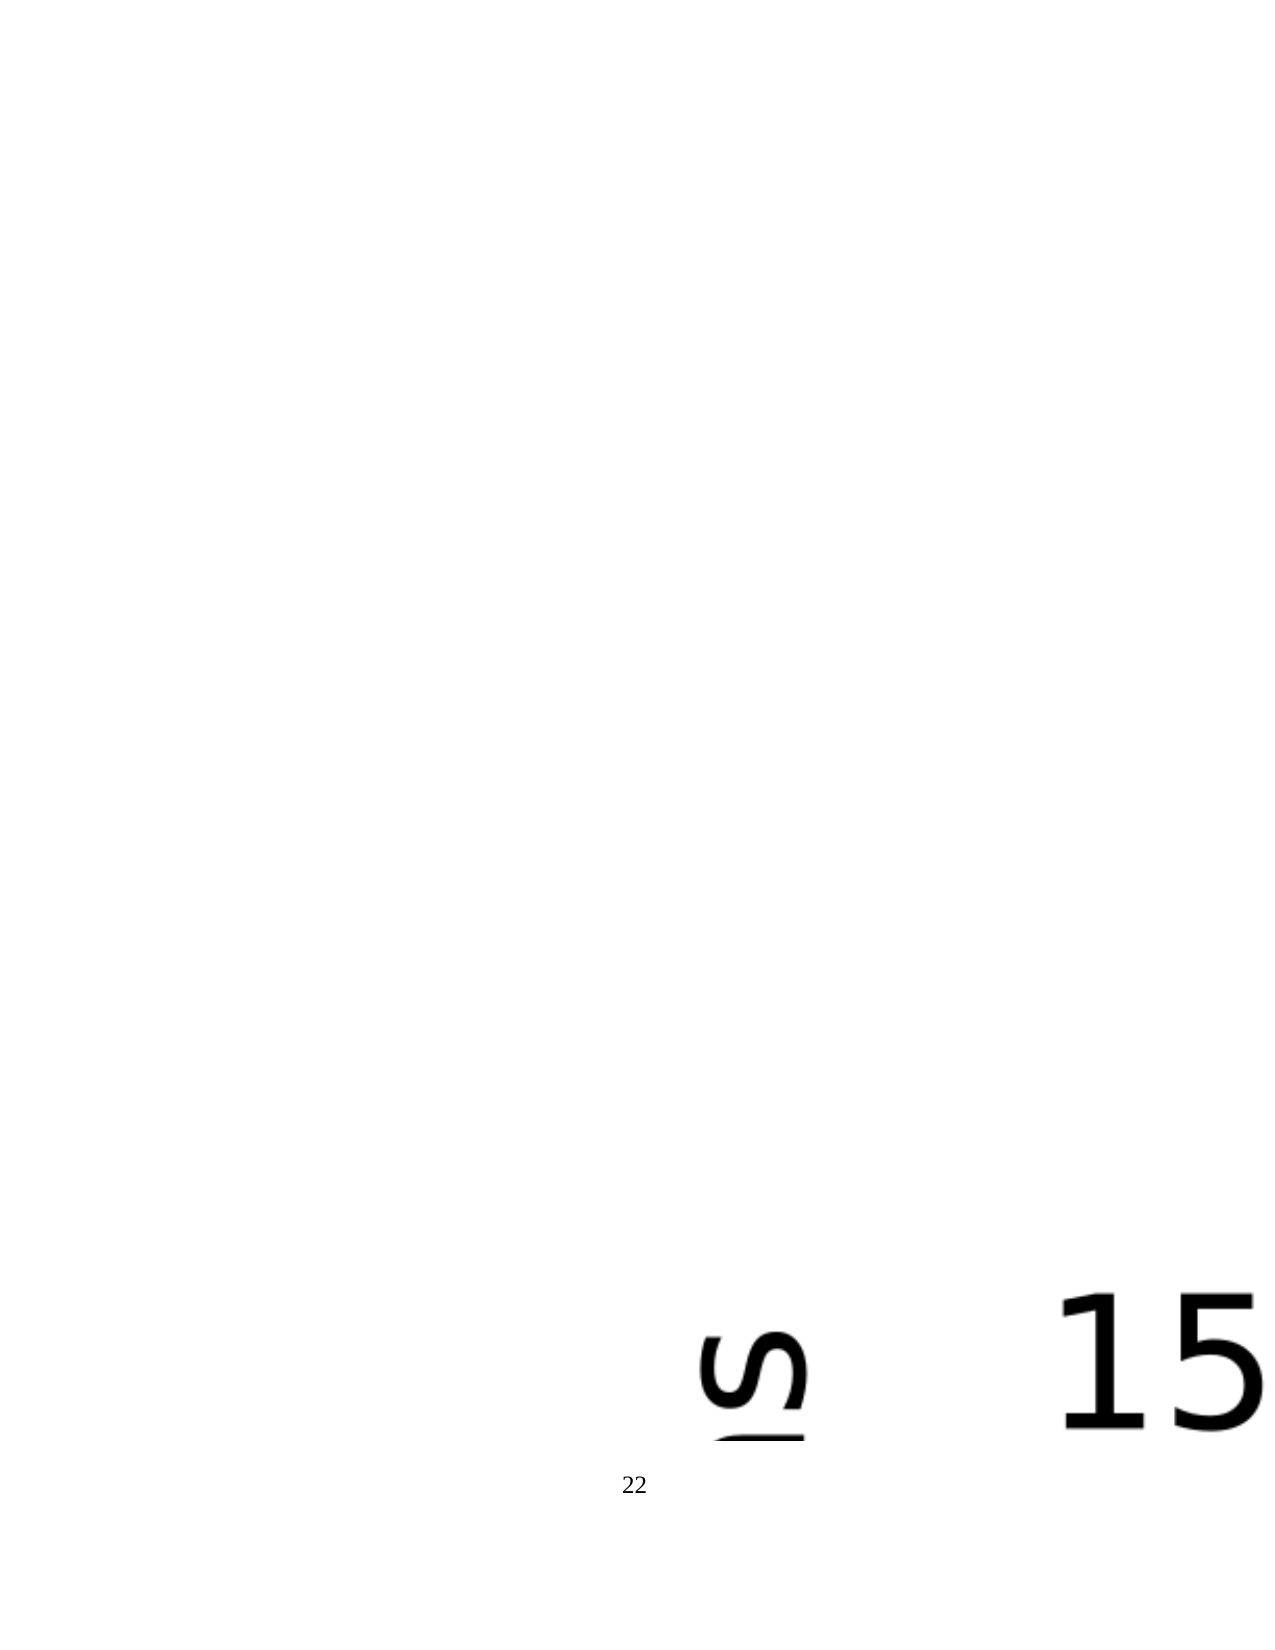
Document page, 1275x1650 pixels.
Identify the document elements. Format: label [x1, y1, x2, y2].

picture [225, 150, 1275, 1441]
